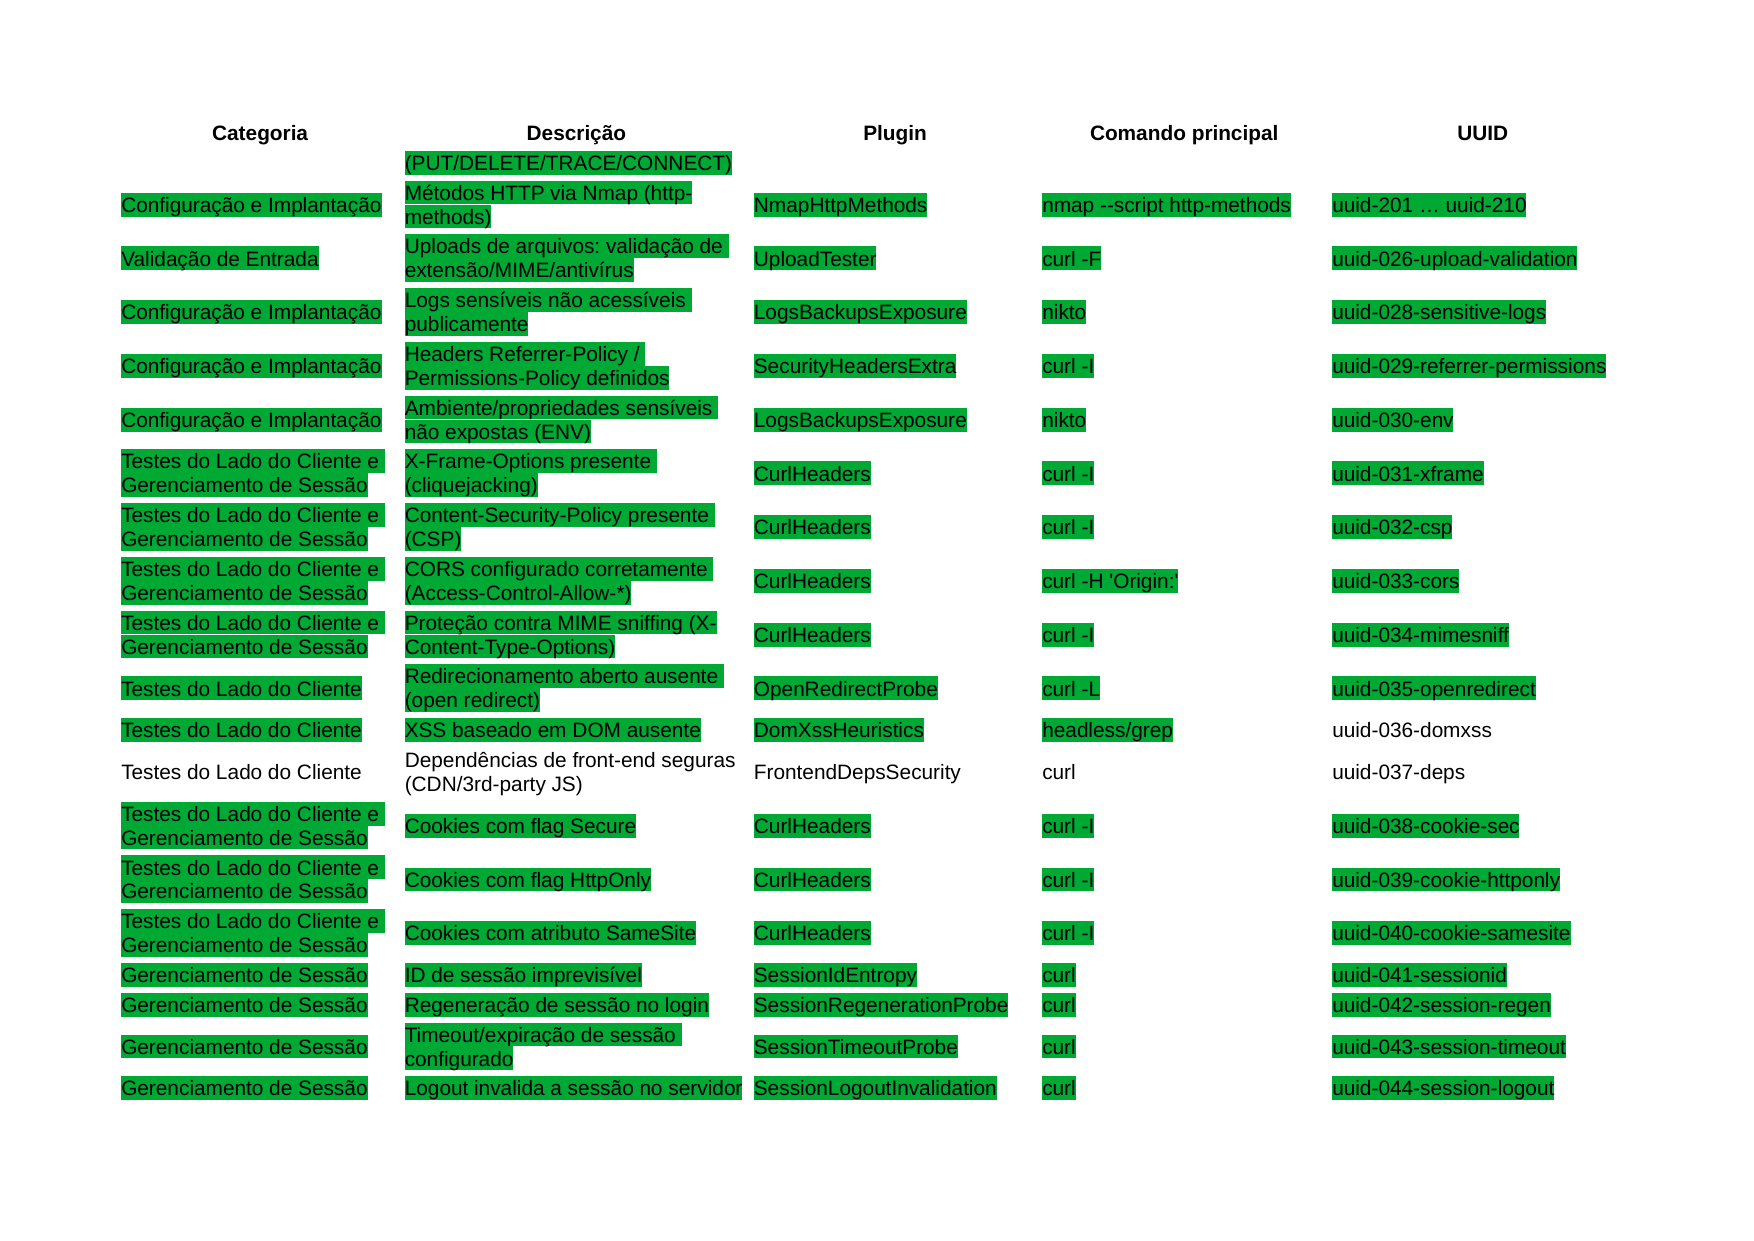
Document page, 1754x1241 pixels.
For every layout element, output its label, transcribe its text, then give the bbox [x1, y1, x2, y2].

table_cell Testes do Lado do Cliente [118, 745, 402, 799]
table_cell curl -I [1039, 799, 1329, 852]
table_cell Ambiente/propriedades sensíveis não expostas (ENV) [402, 393, 751, 446]
table_cell uuid-039-cookie-httponly [1329, 853, 1636, 906]
table_cell uuid-043-session-timeout [1329, 1020, 1636, 1073]
table_cell headless/grep [1039, 715, 1329, 745]
table_cell uuid-029-referrer-permissions [1329, 339, 1636, 393]
table_cell Configuração e Implantação [118, 339, 402, 393]
table_cell CurlHeaders [751, 608, 1039, 661]
table_header Categoria [118, 118, 402, 148]
table_cell Uploads de arquivos: validação de extensão/MIME/antivírus [402, 231, 751, 285]
table_cell uuid-044-session-logout [1329, 1073, 1636, 1103]
table_cell OpenRedirectProbe [751, 661, 1039, 715]
table_cell CORS configurado corretamente (Access-Control-Allow-*) [402, 554, 751, 608]
table_cell X-Frame-Options presente (cliquejacking) [402, 446, 751, 500]
table_cell uuid-026-upload-validation [1329, 231, 1636, 285]
table_cell Gerenciamento de Sessão [118, 990, 402, 1019]
table_cell Testes do Lado do Cliente e Gerenciamento de Sessão [118, 853, 402, 906]
table_cell Cookies com flag HttpOnly [402, 853, 751, 906]
table_cell Testes do Lado do Cliente e Gerenciamento de Sessão [118, 906, 402, 960]
table_cell curl -I [1039, 446, 1329, 500]
table_cell Logs sensíveis não acessíveis publicamente [402, 285, 751, 339]
table_cell nikto [1039, 285, 1329, 339]
table_cell Gerenciamento de Sessão [118, 1020, 402, 1073]
table_cell SessionLogoutInvalidation [751, 1073, 1039, 1103]
table_cell curl [1039, 960, 1329, 990]
table_cell LogsBackupsExposure [751, 285, 1039, 339]
table_cell Testes do Lado do Cliente [118, 715, 402, 745]
table_cell nmap --script http-methods [1039, 178, 1329, 231]
table_cell uuid-041-sessionid [1329, 960, 1636, 990]
table_cell Logout invalida a sessão no servidor [402, 1073, 751, 1103]
table_cell UploadTester [751, 231, 1039, 285]
table_cell [118, 148, 402, 178]
table_cell CurlHeaders [751, 906, 1039, 960]
table_cell Testes do Lado do Cliente e Gerenciamento de Sessão [118, 799, 402, 852]
table_cell uuid-042-session-regen [1329, 990, 1636, 1019]
table_cell uuid-038-cookie-sec [1329, 799, 1636, 852]
table_cell NmapHttpMethods [751, 178, 1039, 231]
table_cell Timeout/expiração de sessão configurado [402, 1020, 751, 1073]
table_cell uuid-034-mimesniff [1329, 608, 1636, 661]
table_cell SessionIdEntropy [751, 960, 1039, 990]
table_cell uuid-028-sensitive-logs [1329, 285, 1636, 339]
table_header Descrição [402, 118, 751, 148]
table_cell Cookies com atributo SameSite [402, 906, 751, 960]
table_cell Configuração e Implantação [118, 393, 402, 446]
table_cell uuid-033-cors [1329, 554, 1636, 608]
table_cell curl -I [1039, 339, 1329, 393]
table_cell (PUT/DELETE/TRACE/CONNECT) [402, 148, 751, 178]
table_cell [1329, 148, 1636, 178]
table_cell FrontendDepsSecurity [751, 745, 1039, 799]
table_cell Métodos HTTP via Nmap (http-methods) [402, 178, 751, 231]
table_header Plugin [751, 118, 1039, 148]
table_cell Validação de Entrada [118, 231, 402, 285]
table_cell Dependências de front-end seguras (CDN/3rd-party JS) [402, 745, 751, 799]
table_cell uuid-201 … uuid-210 [1329, 178, 1636, 231]
table_cell Cookies com flag Secure [402, 799, 751, 852]
table_cell CurlHeaders [751, 799, 1039, 852]
table_cell SessionTimeoutProbe [751, 1020, 1039, 1073]
table_cell curl [1039, 990, 1329, 1019]
table_cell Configuração e Implantação [118, 178, 402, 231]
table_cell uuid-032-csp [1329, 500, 1636, 554]
table_cell [751, 148, 1039, 178]
table_cell SecurityHeadersExtra [751, 339, 1039, 393]
table_cell curl -I [1039, 500, 1329, 554]
table_cell Testes do Lado do Cliente e Gerenciamento de Sessão [118, 608, 402, 661]
table_cell uuid-040-cookie-samesite [1329, 906, 1636, 960]
table_cell Testes do Lado do Cliente e Gerenciamento de Sessão [118, 500, 402, 554]
table_cell uuid-035-openredirect [1329, 661, 1636, 715]
table_cell uuid-036-domxss [1329, 715, 1636, 745]
table_cell Redirecionamento aberto ausente (open redirect) [402, 661, 751, 715]
table_cell uuid-037-deps [1329, 745, 1636, 799]
table_cell ID de sessão imprevisível [402, 960, 751, 990]
table_cell DomXssHeuristics [751, 715, 1039, 745]
table_cell Gerenciamento de Sessão [118, 960, 402, 990]
table_cell curl -L [1039, 661, 1329, 715]
table_cell Configuração e Implantação [118, 285, 402, 339]
table_cell curl -I [1039, 608, 1329, 661]
table_cell Headers Referrer-Policy / Permissions-Policy definidos [402, 339, 751, 393]
table_cell uuid-030-env [1329, 393, 1636, 446]
table_cell curl [1039, 745, 1329, 799]
table_cell nikto [1039, 393, 1329, 446]
table_cell curl -F [1039, 231, 1329, 285]
table_cell CurlHeaders [751, 853, 1039, 906]
table_header Comando principal [1039, 118, 1329, 148]
table_cell uuid-031-xframe [1329, 446, 1636, 500]
table_cell Gerenciamento de Sessão [118, 1073, 402, 1103]
table_cell SessionRegenerationProbe [751, 990, 1039, 1019]
table_cell CurlHeaders [751, 554, 1039, 608]
table_cell curl -H 'Origin:' [1039, 554, 1329, 608]
table_cell Content-Security-Policy presente (CSP) [402, 500, 751, 554]
table_cell [1039, 148, 1329, 178]
table_cell LogsBackupsExposure [751, 393, 1039, 446]
table_cell curl [1039, 1020, 1329, 1073]
table_cell Testes do Lado do Cliente e Gerenciamento de Sessão [118, 446, 402, 500]
table_cell Regeneração de sessão no login [402, 990, 751, 1019]
table_cell curl [1039, 1073, 1329, 1103]
table_cell Testes do Lado do Cliente [118, 661, 402, 715]
table_cell Proteção contra MIME sniffing (X-Content-Type-Options) [402, 608, 751, 661]
table_cell XSS baseado em DOM ausente [402, 715, 751, 745]
table_header UUID [1329, 118, 1636, 148]
table_cell CurlHeaders [751, 446, 1039, 500]
table_cell CurlHeaders [751, 500, 1039, 554]
table_cell curl -I [1039, 853, 1329, 906]
table_cell Testes do Lado do Cliente e Gerenciamento de Sessão [118, 554, 402, 608]
table_cell curl -I [1039, 906, 1329, 960]
